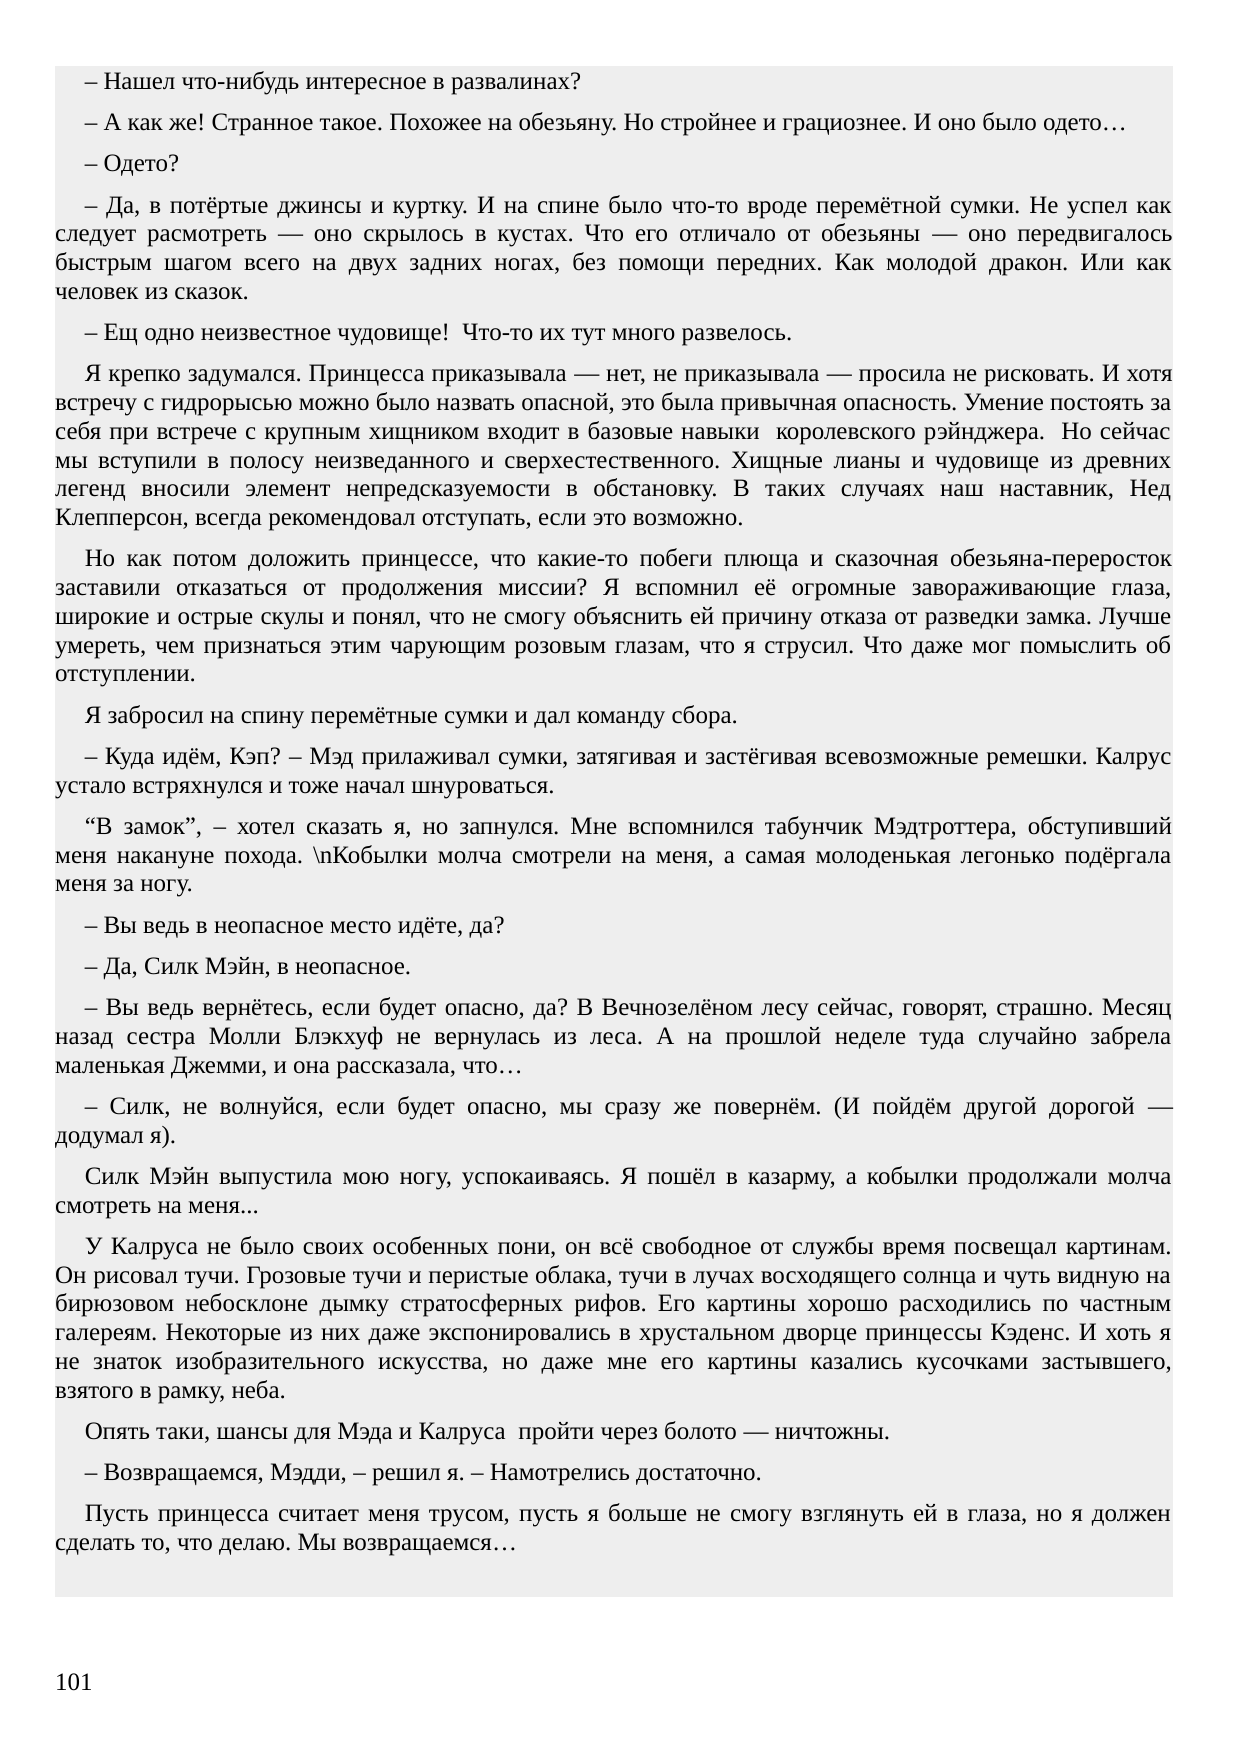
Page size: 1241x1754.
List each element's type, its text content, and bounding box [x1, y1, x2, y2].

text – Одето? [55, 148, 1173, 177]
text – Нашел что-нибудь интересное в развалинах? [55, 66, 1173, 95]
text “В замок”, – хотел сказать я, но запнулся. Мне вспомнился табунчик Мэдтроттера, обступивший меня накануне похода. \nКобылки молча смотрели на меня, а самая молоденькая легонько подёргала меня за ногу. [55, 811, 1173, 897]
text – Вы ведь вернётесь, если будет опасно, да? В Вечнозелёном лесу сейчас, говорят, страшно. Месяц назад сестра Молли Блэкхуф не вернулась из леса. А на прошлой неделе туда случайно забрела маленькая Джемми, и она рассказала, что… [55, 992, 1173, 1078]
text – Возвращаемся, Мэдди, – решил я. – Намотрелись достаточно. [55, 1457, 1173, 1486]
text – Вы ведь в неопасное место идёте, да? [55, 910, 1173, 938]
text – Ещ одно неизвестное чудовище! Что-то их тут много развелось. [55, 317, 1173, 346]
text – Да, Силк Мэйн, в неопасное. [55, 951, 1173, 980]
text Но как потом доложить принцессе, что какие-то побеги плюща и сказочная обезьяна-переросток заставили отказаться от продолжения миссии? Я вспомнил её огромные завораживающие глаза, широкие и острые скулы и понял, что не смогу объяснить ей причину отказа от разведки замка. Лучше умереть, чем признаться этим чарующим розовым глазам, что я струсил. Что даже мог помыслить об отступлении. [55, 543, 1173, 687]
text Пусть принцесса считает меня трусом, пусть я больше не смогу взглянуть ей в глаза, но я должен сделать то, что делаю. Мы возвращаемся… [55, 1498, 1173, 1556]
text Я крепко задумался. Принцесса приказывала — нет, не приказывала — просила не рисковать. И хотя встречу с гидрорысью можно было назвать опасной, это была привычная опасность. Умение постоять за себя при встрече с крупным хищником входит в базовые навыки королевского рэйнджера. Но сейчас мы вступили в полосу неизведанного и сверхестественного. Хищные лианы и чудовище из древних легенд вносили элемент непредсказуемости в обстановку. В таких случаях наш наставник, Нед Клепперсон, всегда рекомендовал отступать, если это возможно. [55, 358, 1173, 531]
text – Да, в потёртые джинсы и куртку. И на спине было что-то вроде перемётной сумки. Не успел как следует расмотреть — оно скрылось в кустах. Что его отличало от обезьяны — оно передвигалось быстрым шагом всего на двух задних ногах, без помощи передних. Как молодой дракон. Или как человек из сказок. [55, 190, 1173, 305]
text Я забросил на спину перемётные сумки и дал команду сбора. [55, 700, 1173, 728]
text Опять таки, шансы для Мэда и Калруса пройти через болото — ничтожны. [55, 1416, 1173, 1445]
text – Куда идём, Кэп? – Мэд прилаживал сумки, затягивая и застёгивая всевозможные ремешки. Калрус устало встряхнулся и тоже начал шнуроваться. [55, 741, 1173, 798]
text У Калруса не было своих особенных пони, он всё свободное от службы время посвещал картинам. Он рисовал тучи. Грозовые тучи и перистые облака, тучи в лучах восходящего солнца и чуть видную на бирюзовом небосклоне дымку стратосферных рифов. Его картины хорошо расходились по частным галереям. Некоторые из них даже экспонировались в хрустальном дворце принцессы Кэденс. И хоть я не знаток изобразительного искусства, но даже мне его картины казались кусочками застывшего, взятого в рамку, неба. [55, 1231, 1173, 1403]
text Силк Мэйн выпустила мою ногу, успокаиваясь. Я пошёл в казарму, а кобылки продолжали молча смотреть на меня... [55, 1161, 1173, 1218]
text – А как же! Странное такое. Похожее на обезьяну. Но стройнее и грациознее. И оно было одето… [55, 107, 1173, 136]
text – Силк, не волнуйся, если будет опасно, мы сразу же повернём. (И пойдём другой дорогой — додумал я). [55, 1091, 1173, 1148]
